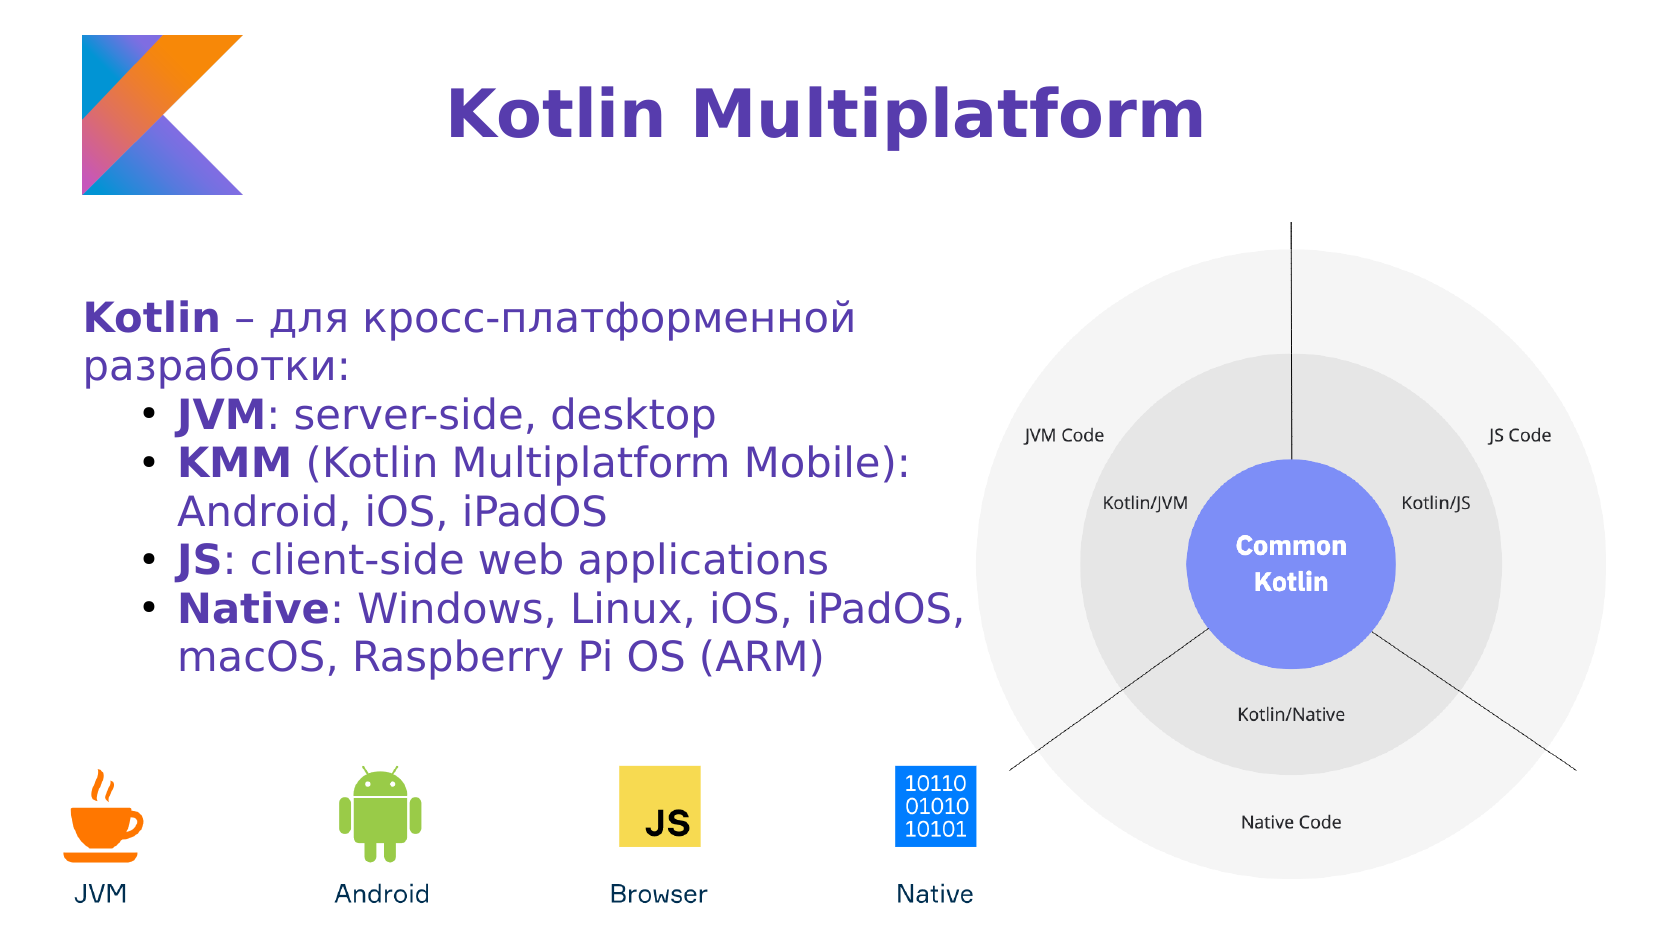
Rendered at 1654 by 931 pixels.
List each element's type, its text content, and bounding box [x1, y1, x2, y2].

subtitle Kotlin – для кросс-платформенной разработки: JVM: server-side, desktop KMM (Kotlin Multiplatform Mobile): Android, iOS, iPadOS JS: client-side web applications Native: Windows, Linux, iOS, iPadOS, macOS, Raspberry Pi OS (ARM) [82, 217, 969, 743]
picture [82, 35, 243, 195]
picture [44, 206, 1641, 921]
title Kotlin Multiplatform [243, 37, 1571, 193]
